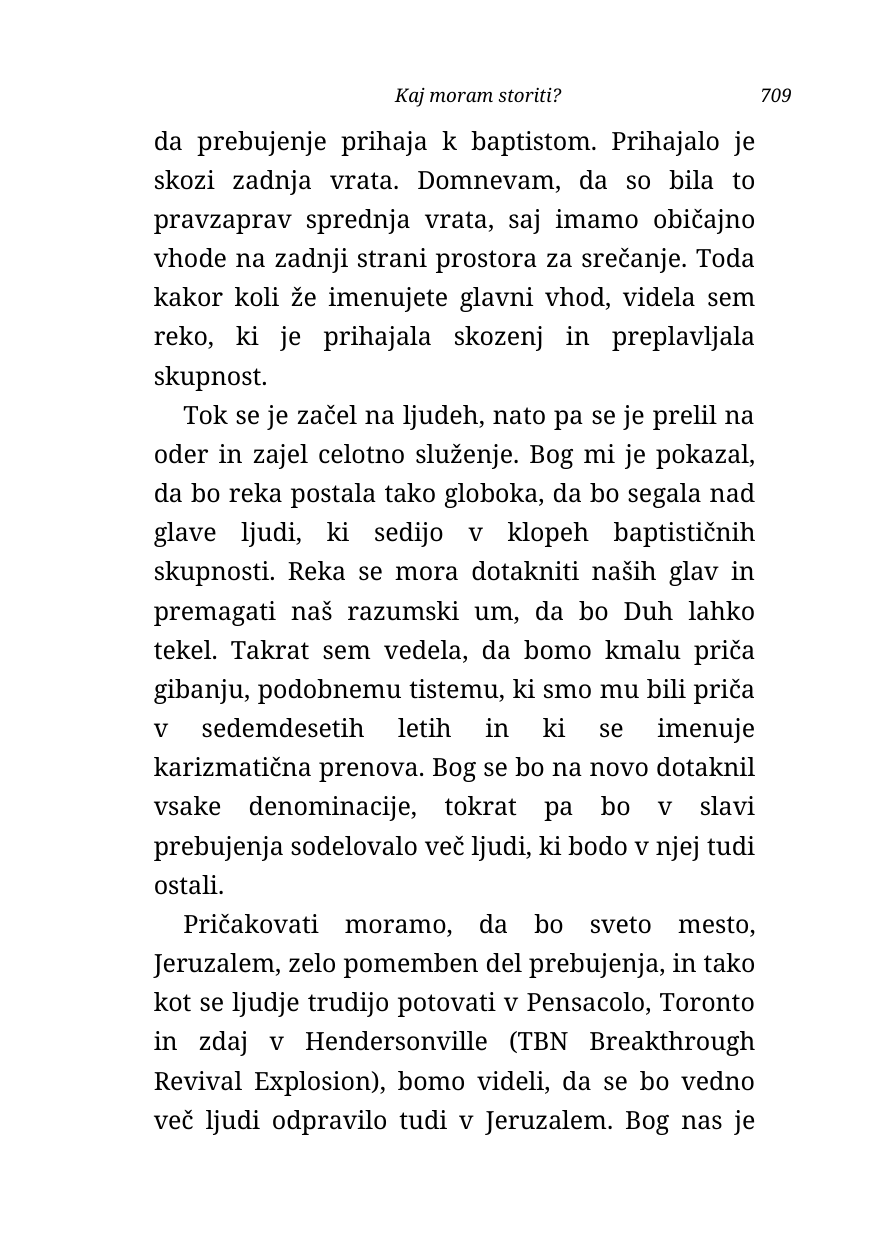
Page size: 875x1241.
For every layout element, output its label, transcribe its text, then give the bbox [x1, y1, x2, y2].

text da prebujenje prihaja k baptistom. Prihajalo je skozi zadnja vrata. Domnevam, da so bila to pravzaprav sprednja vrata, saj imamo običajno vhode na zadnji strani prostora za srečanje. Toda kakor koli že imenujete glavni vhod, videla sem reko, ki je prihajala skozenj in preplavljala skupnost. [153, 123, 756, 392]
text Pričakovati moramo, da bo sveto mesto, Jeruzalem, zelo pomemben del prebujenja, in tako kot se ljudje trudijo potovati v Pensacolo, Toronto in zdaj v Hendersonville (TBN Breakthrough Revival Explosion), bomo videli, da se bo vedno več ljudi odpravilo tudi v Jeruzalem. Bog nas je [153, 907, 756, 1136]
text Tok se je začel na ljudeh, nato pa se je prelil na oder in zajel celotno služenje. Bog mi je pokazal, da bo reka postala tako globoka, da bo segala nad glave ljudi, ki sedijo v klopeh baptističnih skupnosti. Reka se mora dotakniti naših glav in premagati naš razumski um, da bo Duh lahko tekel. Takrat sem vedela, da bomo kmalu priča gibanju, podobnemu tistemu, ki smo mu bili priča v sedemdesetih letih in ki se imenuje karizmatična prenova. Bog se bo na novo dotaknil vsake denominacije, tokrat pa bo v slavi prebujenja sodelovalo več ljudi, ki bodo v njej tudi ostali. [153, 397, 756, 901]
